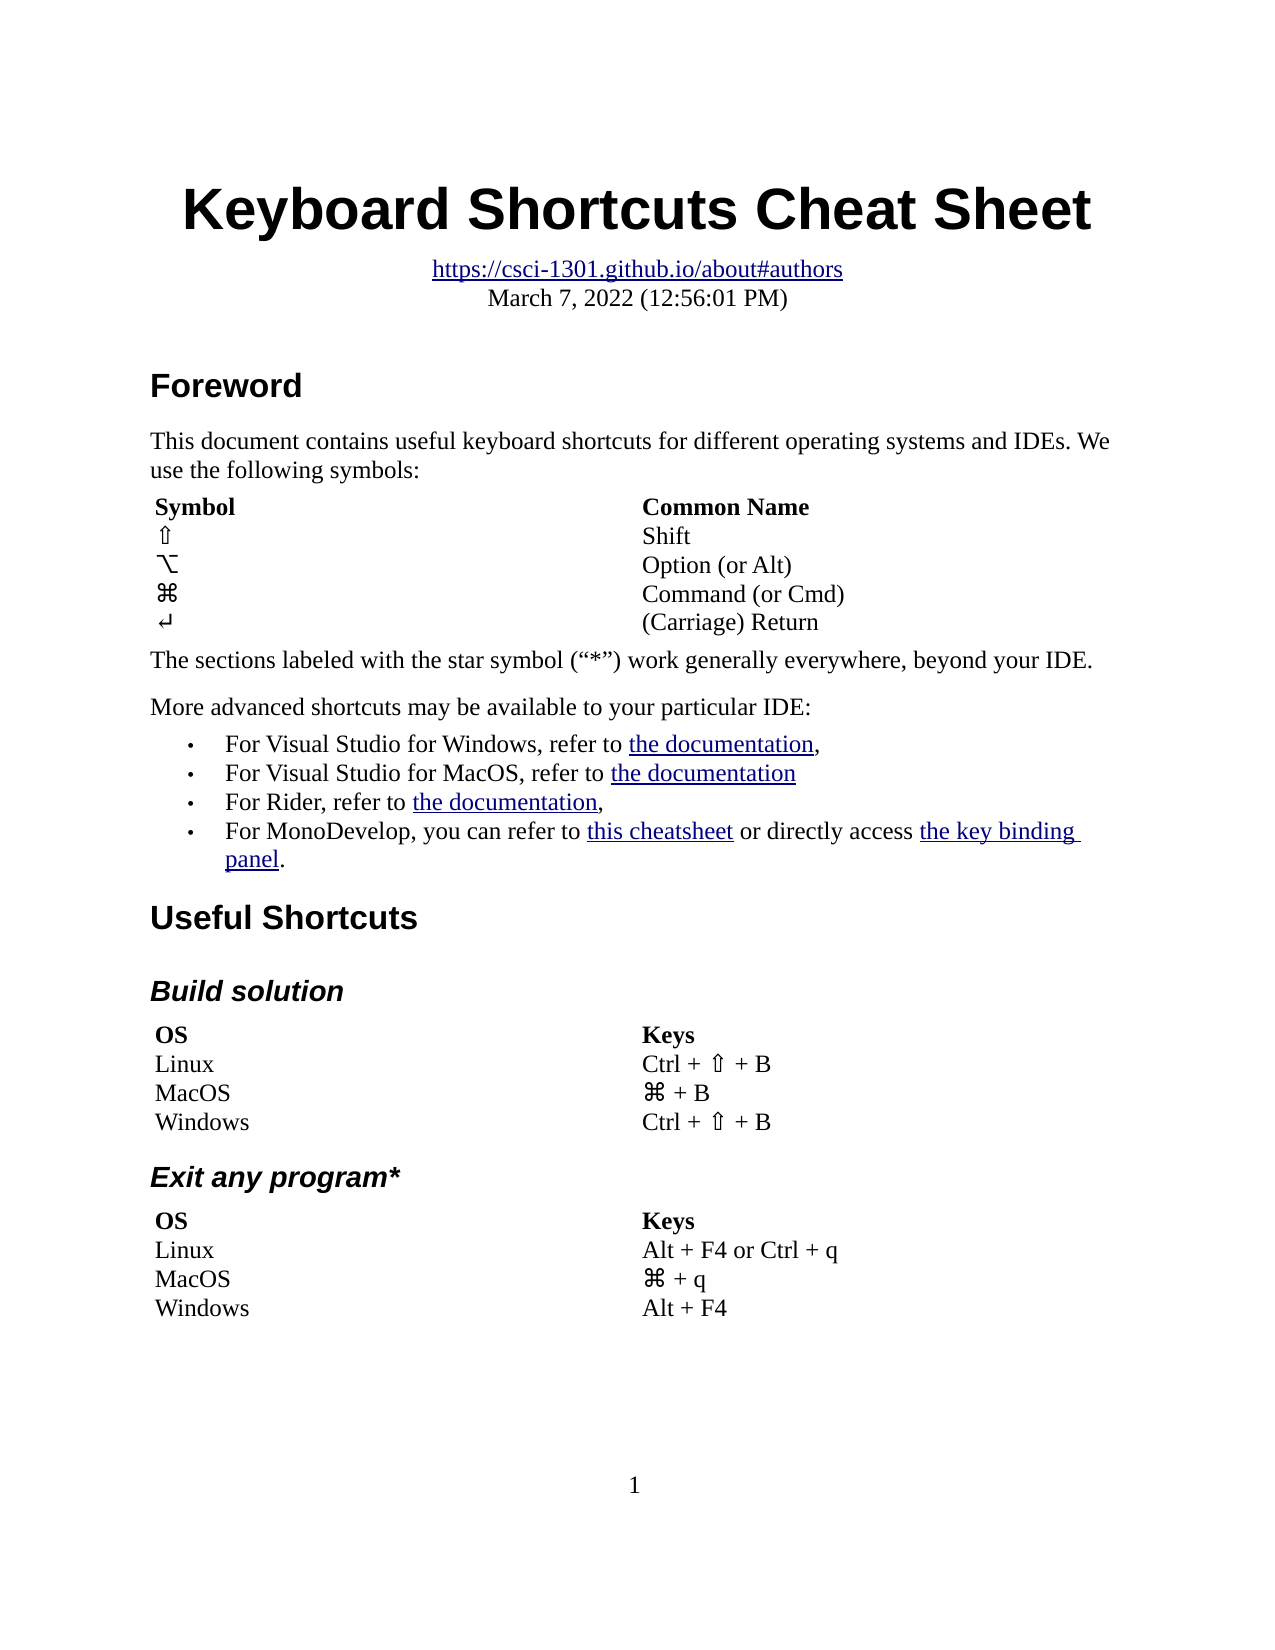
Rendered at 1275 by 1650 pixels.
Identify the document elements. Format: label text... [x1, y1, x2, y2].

text https://csci-1301.github.io/about#authors [150, 254, 1125, 283]
table_cell Ctrl + ⇧ + B [638, 1107, 1125, 1135]
table_cell Alt + F4 or Ctrl + q [638, 1235, 1125, 1264]
table_header Keys [638, 1206, 1125, 1235]
table_cell ⌘ + q [638, 1264, 1125, 1293]
table_cell (Carriage) Return [638, 608, 1125, 636]
table_header Keys [638, 1020, 1125, 1049]
subtitle Useful Shortcuts [150, 898, 1125, 937]
table_cell Alt + F4 [638, 1293, 1125, 1321]
table_cell Command (or Cmd) [638, 579, 1125, 607]
table_header Symbol [150, 493, 637, 521]
list For Visual Studio for Windows, refer to the documentation, [187, 729, 1125, 758]
table_cell ⇧ [150, 521, 637, 550]
table_cell ⌘ [150, 579, 637, 607]
table_cell Shift [638, 521, 1125, 550]
table_cell Ctrl + ⇧ + B [638, 1049, 1125, 1078]
table_cell ↵ [150, 608, 637, 636]
text This document contains useful keyboard shortcuts for different operating systems and IDEs. We use the following symbols: [150, 426, 1125, 483]
text The sections labeled with the star symbol (“*”) work generally everywhere, beyond your IDE. [150, 645, 1125, 674]
title Keyboard Shortcuts Cheat Sheet [150, 175, 1125, 242]
table_cell ⌥ [150, 550, 637, 579]
table_cell MacOS [150, 1264, 637, 1293]
table_header OS [150, 1206, 637, 1235]
subtitle Build solution [150, 974, 1125, 1008]
table_header Common Name [638, 493, 1125, 521]
table_cell ⌘ + B [638, 1078, 1125, 1107]
table_cell MacOS [150, 1078, 637, 1107]
subtitle Exit any program* [150, 1160, 1125, 1194]
text March 7, 2022 (12:56:01 PM) [150, 283, 1125, 312]
list For Visual Studio for MacOS, refer to the documentation [187, 758, 1125, 787]
list For Rider, refer to the documentation, [187, 787, 1125, 816]
table_header OS [150, 1020, 637, 1049]
table_cell Option (or Alt) [638, 550, 1125, 579]
list For MonoDevelop, you can refer to this cheatsheet or directly access the key binding panel. [187, 816, 1125, 873]
table_cell Linux [150, 1049, 637, 1078]
table_cell Windows [150, 1293, 637, 1321]
subtitle Foreword [150, 366, 1125, 404]
table_cell Linux [150, 1235, 637, 1264]
text More advanced shortcuts may be available to your particular IDE: [150, 692, 1125, 721]
table_cell Windows [150, 1107, 637, 1135]
